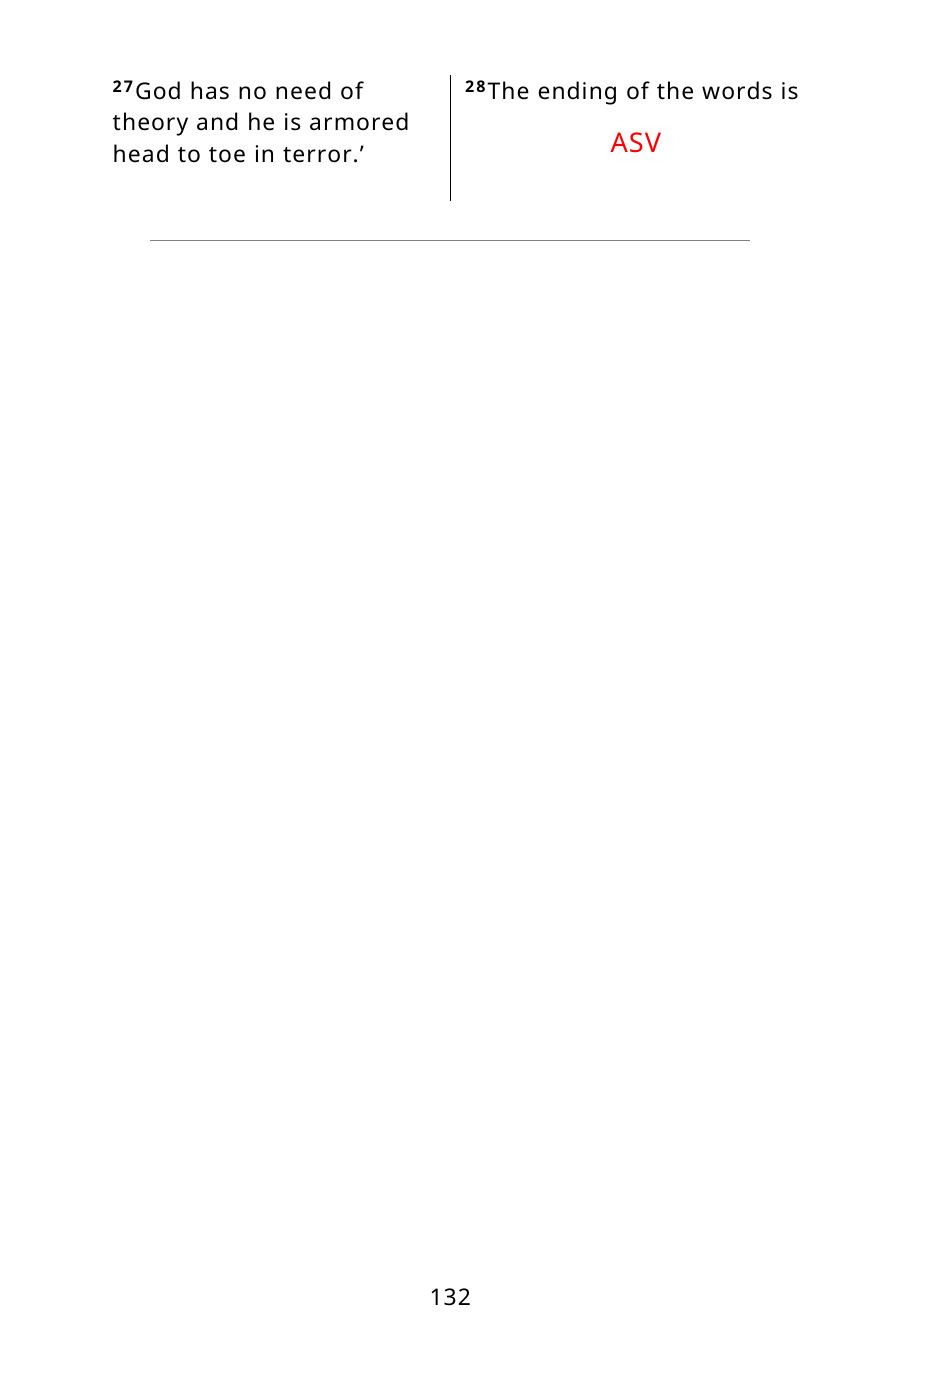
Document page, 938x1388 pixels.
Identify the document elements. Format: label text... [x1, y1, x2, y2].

text ASV [465, 123, 806, 160]
text 27God has no need of theory and he is armored head to toe in terror.’ [112, 75, 416, 169]
text 28The ending of the words is [465, 75, 825, 106]
